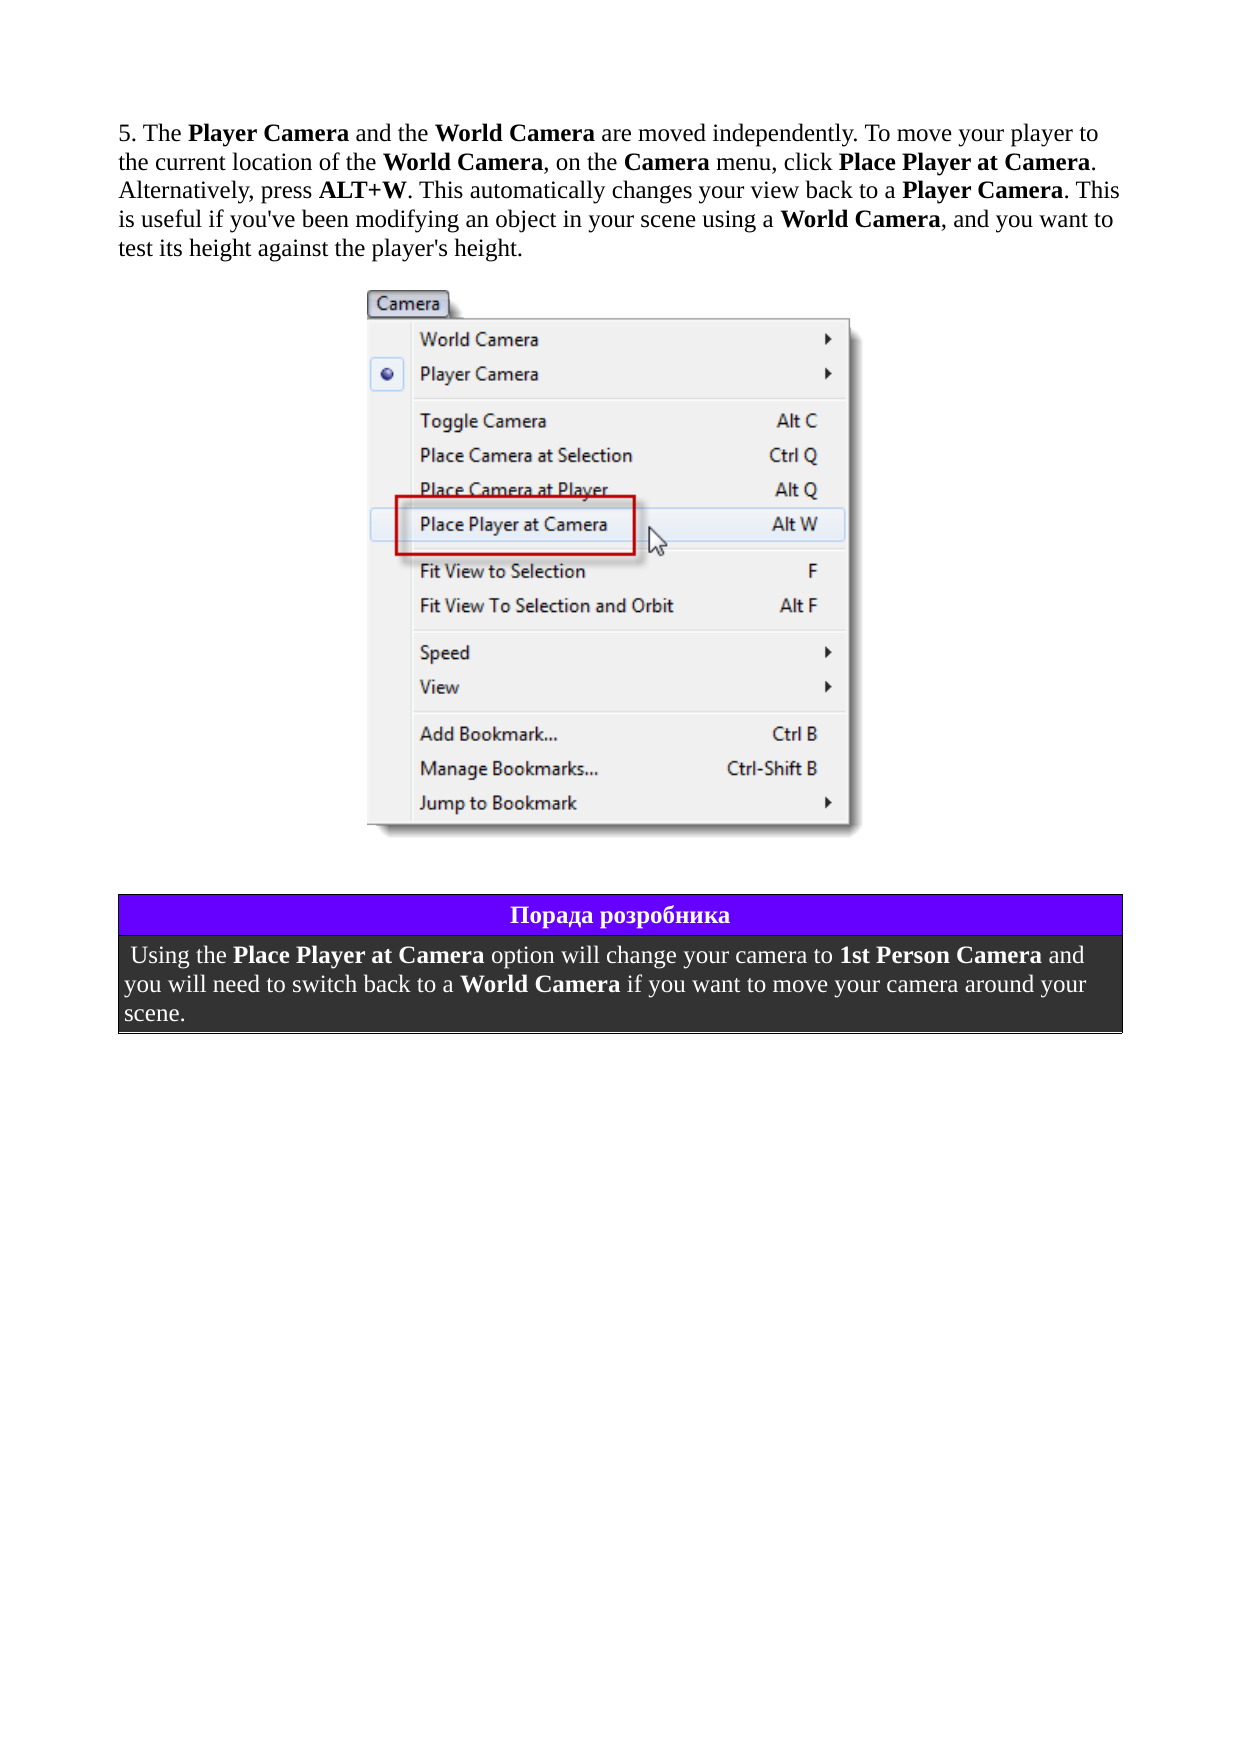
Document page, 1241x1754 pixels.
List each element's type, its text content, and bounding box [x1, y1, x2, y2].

text 5. The Player Camera and the World Camera are moved independently. To move your player to the current location of the World Camera, on the Camera menu, click Place Player at Camera. Alternatively, press ALT+W. This automatically changes your view back to a Player Camera. This is useful if you've been modifying an object in your scene using a World Camera, and you want to test its height against the player's height. [118, 118, 1122, 262]
table_header Порада розробника [119, 895, 1122, 935]
table_cell Using the Place Player at Camera option will change your camera to 1st Person Camera and you will need to switch back to a World Camera if you want to move your camera around your scene. [119, 936, 1122, 1032]
picture [367, 290, 874, 849]
